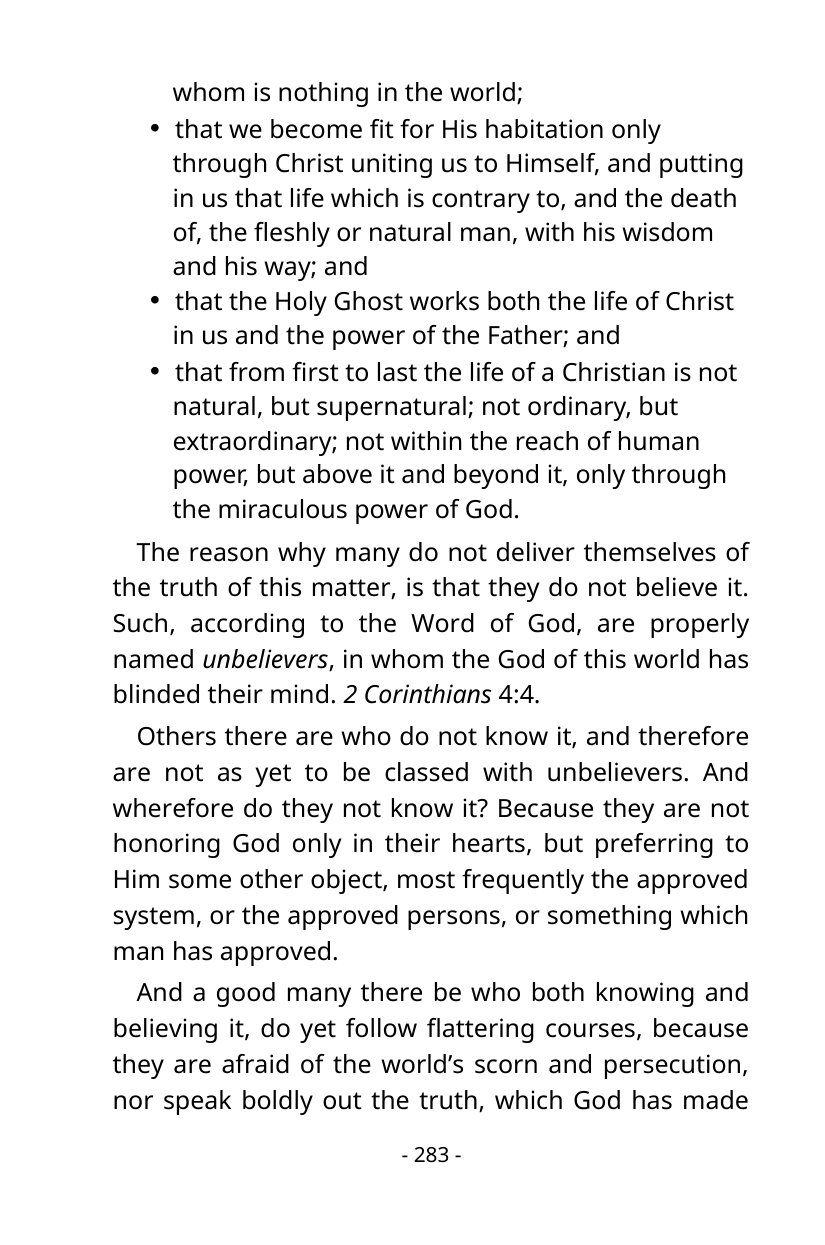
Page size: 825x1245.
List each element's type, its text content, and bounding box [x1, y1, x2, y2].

text Others there are who do not know it, and therefore are not as yet to be classed with unbelievers. And wherefore do they not know it? Because they are not honoring God only in their hearts, but preferring to Him some other object, most frequently the approved system, or the approved persons, or something which man has approved. [112, 719, 750, 967]
text And a good many there be who both knowing and believing it, do yet follow flattering courses, because they are afraid of the world’s scorn and persecution, nor speak boldly out the truth, which God has made [112, 975, 750, 1116]
text The reason why many do not deliver themselves of the truth of this matter, is that they do not believe it. Such, according to the Word of God, are properly named unbelievers, in whom the God of this world has blinded their mind. 2 Corinthians 4:4. [112, 534, 750, 711]
list that from first to last the life of a Christian is not natural, but supernatural; not ordinary, but extraordinary; not within the reach of human power, but above it and beyond it, only through the miraculous power of God. [150, 355, 750, 525]
list whom is nothing in the world; [150, 75, 750, 109]
list that the Holy Ghost works both the life of Christ in us and the power of the Father; and [150, 284, 750, 352]
list that we become fit for His habitation only through Christ uniting us to Himself, and putting in us that life which is contrary to, and the death of, the fleshly or natural man, with his wisdom and his way; and [150, 112, 750, 282]
